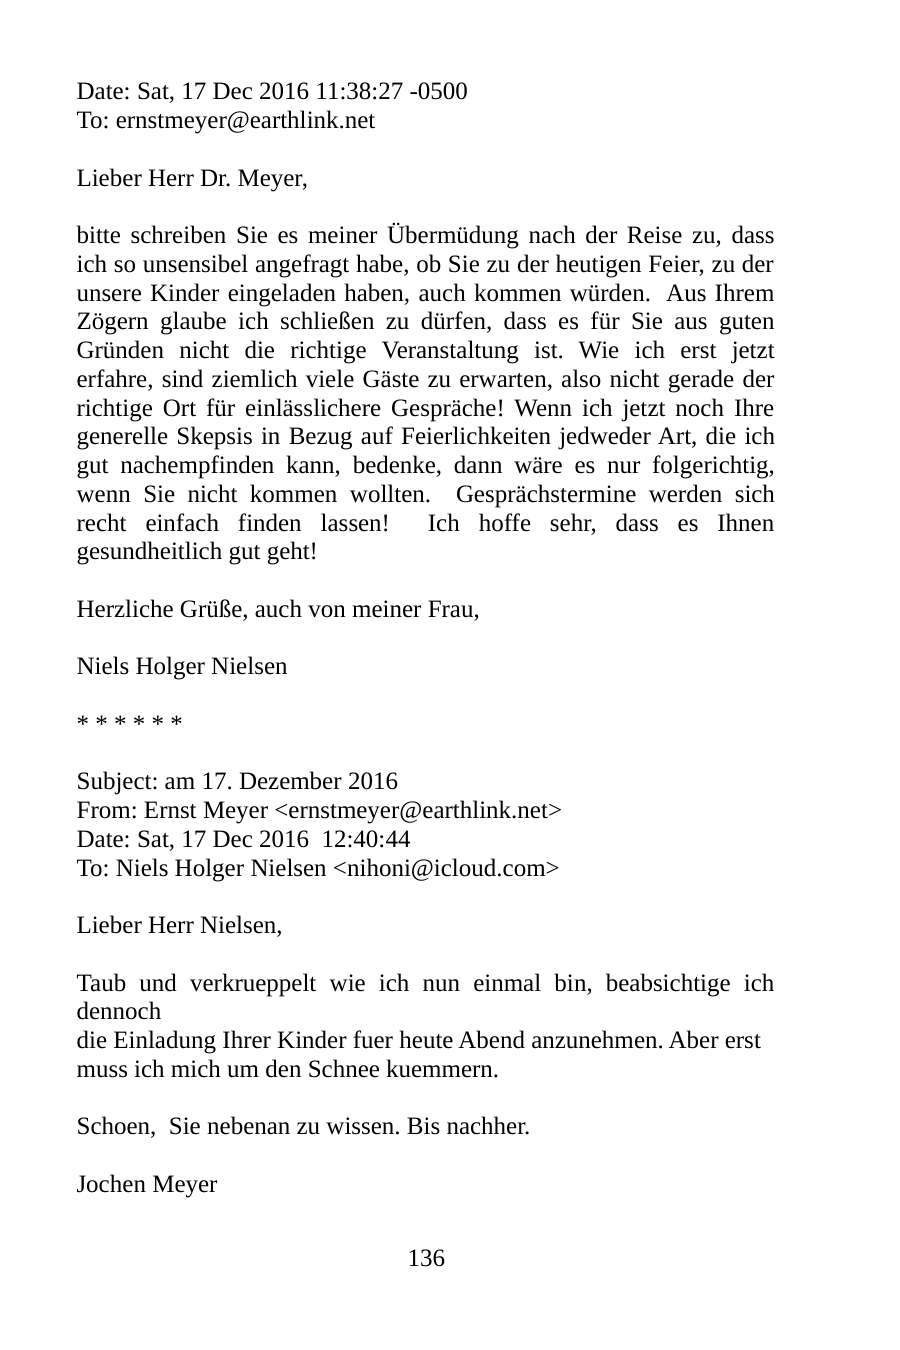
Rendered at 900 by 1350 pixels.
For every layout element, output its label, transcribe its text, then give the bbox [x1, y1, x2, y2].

text Lieber Herr Dr. Meyer, [76, 163, 776, 191]
text To: Niels Holger Nielsen <nihoni@icloud.com> [76, 853, 776, 881]
text From: Ernst Meyer <ernstmeyer@earthlink.net> [76, 795, 776, 824]
text * * * * * * [76, 709, 776, 738]
text Date: Sat, 17 Dec 2016 11:38:27 -0500 [76, 76, 776, 105]
text Lieber Herr Nielsen, [76, 910, 776, 939]
text Date: Sat, 17 Dec 2016 12:40:44 [76, 824, 776, 853]
text Subject: am 17. Dezember 2016 [76, 766, 776, 795]
text Taub und verkrueppelt wie ich nun einmal bin, beabsichtige ich dennoch [76, 968, 776, 1025]
text Niels Holger Nielsen [76, 651, 776, 680]
text muss ich mich um den Schnee kuemmern. [76, 1054, 776, 1083]
text Schoen, Sie nebenan zu wissen. Bis nachher. [76, 1111, 776, 1140]
text To: ernstmeyer@earthlink.net [76, 105, 776, 134]
text bitte schreiben Sie es meiner Übermüdung nach der Reise zu, dass ich so unsensibel angefragt habe, ob Sie zu der heutigen Feier, zu der unsere Kinder eingeladen haben, auch kommen würden. Aus Ihrem Zögern glaube ich schließen zu dürfen, dass es für Sie aus guten Gründen nicht die richtige Veranstaltung ist. Wie ich erst jetzt erfahre, sind ziemlich viele Gäste zu erwarten, also nicht gerade der richtige Ort für einlässlichere Gespräche! Wenn ich jetzt noch Ihre generelle Skepsis in Bezug auf Feierlichkeiten jedweder Art, die ich gut nachempfinden kann, bedenke, dann wäre es nur folgerichtig, wenn Sie nicht kommen wollten. Gesprächstermine werden sich recht einfach finden lassen! Ich hoffe sehr, dass es Ihnen gesundheitlich gut geht! [76, 220, 776, 565]
text Jochen Meyer [76, 1169, 776, 1198]
text die Einladung Ihrer Kinder fuer heute Abend anzunehmen. Aber erst [76, 1025, 776, 1054]
text Herzliche Grüße, auch von meiner Frau, [76, 594, 776, 623]
